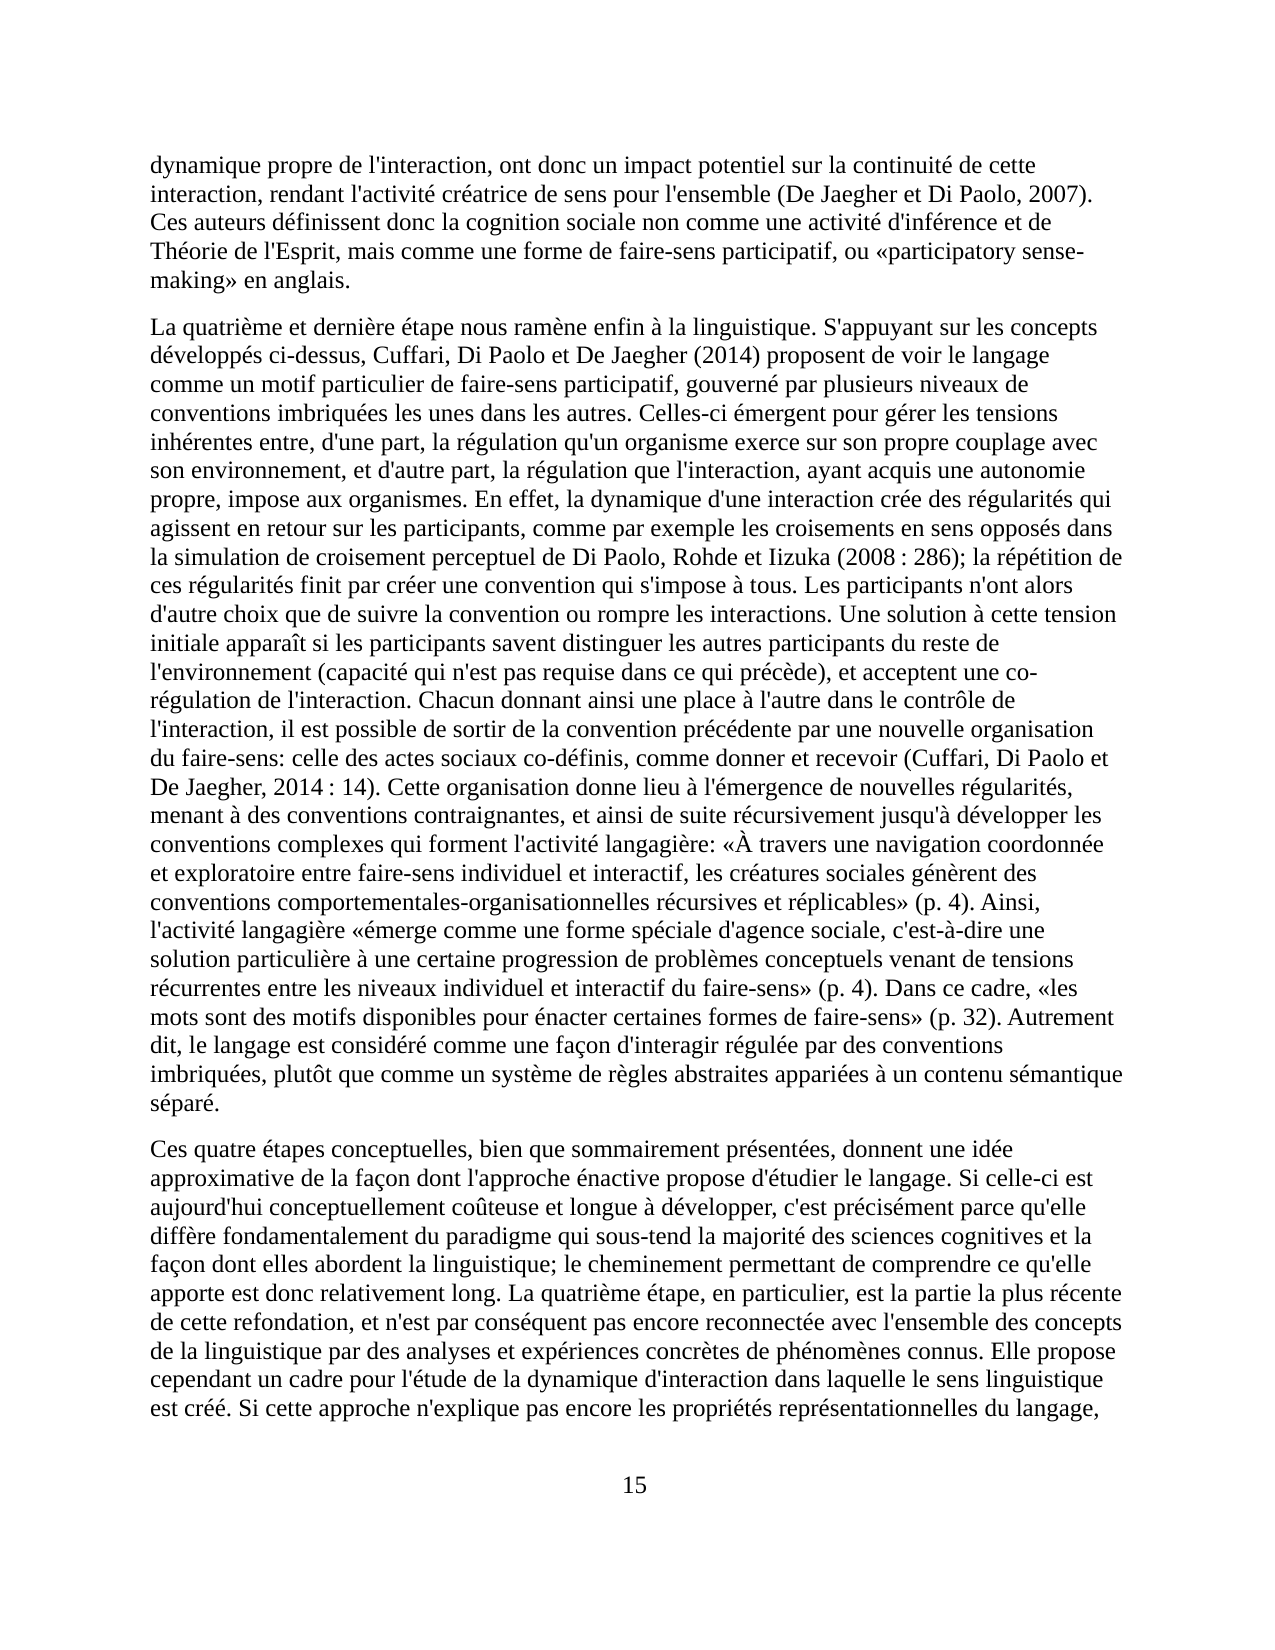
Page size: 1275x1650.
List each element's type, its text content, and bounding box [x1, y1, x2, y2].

text dynamique propre de l'interaction, ont donc un impact potentiel sur la continuité de cette interaction, rendant l'activité créatrice de sens pour l'ensemble (De Jaegher et Di Paolo, 2007). Ces auteurs définissent donc la cognition sociale non comme une activité d'inférence et de Théorie de l'Esprit, mais comme une forme de faire-sens participatif, ou «participatory sense-making» en anglais. [150, 150, 1125, 294]
text La quatrième et dernière étape nous ramène enfin à la linguistique. S'appuyant sur les concepts développés ci-dessus, Cuffari, Di Paolo et De Jaegher (2014) proposent de voir le langage comme un motif particulier de faire-sens participatif, gouverné par plusieurs niveaux de conventions imbriquées les unes dans les autres. Celles-ci émergent pour gérer les tensions inhérentes entre, d'une part, la régulation qu'un organisme exerce sur son propre couplage avec son environnement, et d'autre part, la régulation que l'interaction, ayant acquis une autonomie propre, impose aux organismes. En effet, la dynamique d'une interaction crée des régularités qui agissent en retour sur les participants, comme par exemple les croisements en sens opposés dans la simulation de croisement perceptuel de Di Paolo, Rohde et Iizuka (2008 : 286); la répétition de ces régularités finit par créer une convention qui s'impose à tous. Les participants n'ont alors d'autre choix que de suivre la convention ou rompre les interactions. Une solution à cette tension initiale apparaît si les participants savent distinguer les autres participants du reste de l'environnement (capacité qui n'est pas requise dans ce qui précède), et acceptent une co-régulation de l'interaction. Chacun donnant ainsi une place à l'autre dans le contrôle de l'interaction, il est possible de sortir de la convention précédente par une nouvelle organisation du faire-sens: celle des actes sociaux co-définis, comme donner et recevoir (Cuffari, Di Paolo et De Jaegher, 2014 : 14). Cette organisation donne lieu à l'émergence de nouvelles régularités, menant à des conventions contraignantes, et ainsi de suite récursivement jusqu'à développer les conventions complexes qui forment l'activité langagière: «À travers une navigation coordonnée et exploratoire entre faire-sens individuel et interactif, les créatures sociales génèrent des conventions comportementales-organisationnelles récursives et réplicables» (p. 4). Ainsi, l'activité langagière «émerge comme une forme spéciale d'agence sociale, c'est-à-dire une solution particulière à une certaine progression de problèmes conceptuels venant de tensions récurrentes entre les niveaux individuel et interactif du faire-sens» (p. 4). Dans ce cadre, «les mots sont des motifs disponibles pour énacter certaines formes de faire-sens» (p. 32). Autrement dit, le langage est considéré comme une façon d'interagir régulée par des conventions imbriquées, plutôt que comme un système de règles abstraites appariées à un contenu sémantique séparé. [150, 312, 1125, 1117]
text Ces quatre étapes conceptuelles, bien que sommairement présentées, donnent une idée approximative de la façon dont l'approche énactive propose d'étudier le langage. Si celle-ci est aujourd'hui conceptuellement coûteuse et longue à développer, c'est précisément parce qu'elle diffère fondamentalement du paradigme qui sous-tend la majorité des sciences cognitives et la façon dont elles abordent la linguistique; le cheminement permettant de comprendre ce qu'elle apporte est donc relativement long. La quatrième étape, en particulier, est la partie la plus récente de cette refondation, et n'est par conséquent pas encore reconnectée avec l'ensemble des concepts de la linguistique par des analyses et expériences concrètes de phénomènes connus. Elle propose cependant un cadre pour l'étude de la dynamique d'interaction dans laquelle le sens linguistique est créé. Si cette approche n'explique pas encore les propriétés représentationnelles du langage, [150, 1134, 1125, 1422]
